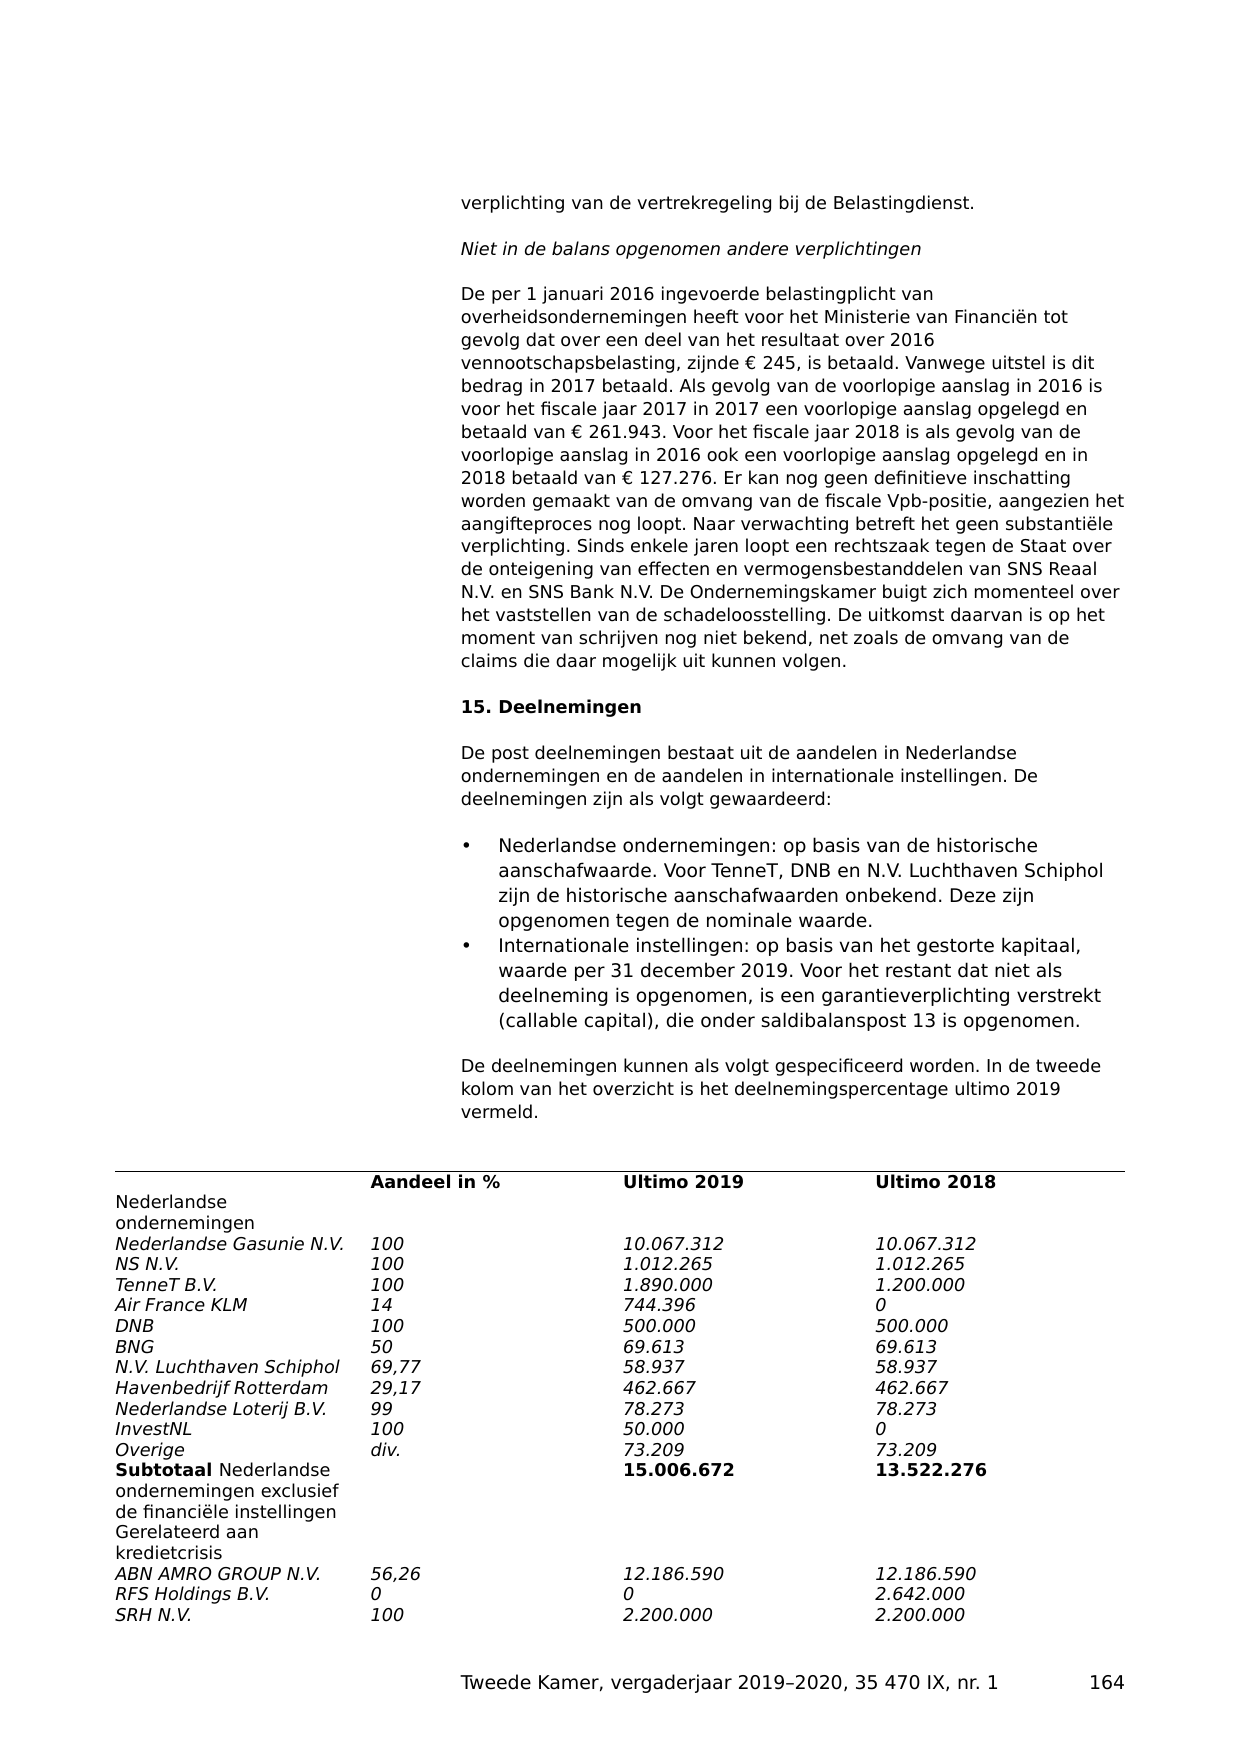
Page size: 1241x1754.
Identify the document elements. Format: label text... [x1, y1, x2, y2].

table_cell 100 [368, 1254, 620, 1275]
text De deelnemingen kunnen als volgt gespecificeerd worden. In de tweede kolom van het overzicht is het deelnemingspercentage ultimo 2019 vermeld. [461, 1054, 1125, 1123]
table_cell NS N.V. [115, 1254, 367, 1275]
text verplichting van de vertrekregeling bij de Belastingdienst. [461, 191, 1125, 214]
table_cell [620, 1192, 872, 1233]
table_cell [872, 1522, 1125, 1563]
table_cell 73.209 [620, 1440, 872, 1460]
table_cell Air France KLM [115, 1295, 367, 1316]
table_cell 69,77 [368, 1357, 620, 1378]
table_cell InvestNL [115, 1419, 367, 1440]
table_cell 100 [368, 1419, 620, 1440]
table_cell Havenbedrijf Rotterdam [115, 1378, 367, 1398]
table_cell BNG [115, 1337, 367, 1357]
table_cell 1.012.265 [620, 1254, 872, 1275]
table_cell N.V. Luchthaven Schiphol [115, 1357, 367, 1378]
table_cell 2.642.000 [872, 1584, 1125, 1605]
table_cell 56,26 [368, 1564, 620, 1584]
table_cell 0 [620, 1584, 872, 1605]
table_cell 1.200.000 [872, 1275, 1125, 1295]
table_cell Nederlandse ondernemingen [115, 1192, 367, 1233]
table_cell 100 [368, 1316, 620, 1337]
table_cell [368, 1522, 620, 1563]
table_cell 500.000 [872, 1316, 1125, 1337]
table_cell 14 [368, 1295, 620, 1316]
table_cell Overige [115, 1440, 367, 1460]
table_cell 69.613 [620, 1337, 872, 1357]
table_cell Gerelateerd aan kredietcrisis [115, 1522, 367, 1563]
table_cell Nederlandse Loterij B.V. [115, 1399, 367, 1419]
table_cell 0 [872, 1295, 1125, 1316]
list Internationale instellingen: op basis van het gestorte kapitaal, waarde per 31 december 2019. Voor het restant dat niet als deelneming is opgenomen, is een garantieverplichting verstrekt (callable capital), die onder saldibalanspost 13 is opgenomen. [461, 932, 1125, 1032]
table_cell 2.200.000 [872, 1605, 1125, 1625]
table_cell 500.000 [620, 1316, 872, 1337]
table_cell 78.273 [872, 1399, 1125, 1419]
table_cell [368, 1460, 620, 1522]
table_cell RFS Holdings B.V. [115, 1584, 367, 1605]
table_cell 462.667 [872, 1378, 1125, 1398]
table_cell 100 [368, 1234, 620, 1254]
table_cell Subtotaal Nederlandse ondernemingen exclusief de financiële instellingen [115, 1460, 367, 1522]
table_cell 744.396 [620, 1295, 872, 1316]
table_cell 50 [368, 1337, 620, 1357]
table_cell 73.209 [872, 1440, 1125, 1460]
table_cell Ultimo 2019 [620, 1172, 872, 1192]
table_cell 58.937 [872, 1357, 1125, 1378]
table_cell 58.937 [620, 1357, 872, 1378]
table_header Tabel 68 Deelnemingen (bedragen x € 1.000) [115, 1146, 1125, 1171]
table_cell 1.012.265 [872, 1254, 1125, 1275]
text De post deelnemingen bestaat uit de aandelen in Nederlandse ondernemingen en de aandelen in internationale instellingen. De deelnemingen zijn als volgt gewaardeerd: [461, 741, 1125, 809]
text 15. Deelnemingen [461, 695, 1125, 718]
table_cell 69.613 [872, 1337, 1125, 1357]
text Niet in de balans opgenomen andere verplichtingen [461, 237, 1125, 259]
table_cell 10.067.312 [620, 1234, 872, 1254]
table_cell 100 [368, 1605, 620, 1625]
table_cell 10.067.312 [872, 1234, 1125, 1254]
table_cell [115, 1172, 367, 1192]
table_cell ABN AMRO GROUP N.V. [115, 1564, 367, 1584]
table_cell 12.186.590 [620, 1564, 872, 1584]
table_cell 78.273 [620, 1399, 872, 1419]
table_cell Nederlandse Gasunie N.V. [115, 1234, 367, 1254]
table_cell 462.667 [620, 1378, 872, 1398]
table_cell TenneT B.V. [115, 1275, 367, 1295]
table_cell 12.186.590 [872, 1564, 1125, 1584]
table_cell DNB [115, 1316, 367, 1337]
table_cell 2.200.000 [620, 1605, 872, 1625]
table_cell SRH N.V. [115, 1605, 367, 1625]
list Nederlandse ondernemingen: op basis van de historische aanschafwaarde. Voor TenneT, DNB en N.V. Luchthaven Schiphol zijn de historische aanschafwaarden onbekend. Deze zijn opgenomen tegen de nominale waarde. [461, 832, 1125, 932]
table_cell 1.890.000 [620, 1275, 872, 1295]
table_cell 100 [368, 1275, 620, 1295]
table_cell 0 [872, 1419, 1125, 1440]
table_cell 29,17 [368, 1378, 620, 1398]
table_cell [620, 1522, 872, 1563]
table_cell 99 [368, 1399, 620, 1419]
table_cell Ultimo 2018 [872, 1172, 1125, 1192]
table_cell [872, 1192, 1125, 1233]
table_cell Aandeel in % [368, 1172, 620, 1192]
table_cell 50.000 [620, 1419, 872, 1440]
table_cell 13.522.276 [872, 1460, 1125, 1522]
table_cell 15.006.672 [620, 1460, 872, 1522]
table_cell [368, 1192, 620, 1233]
text De per 1 januari 2016 ingevoerde belastingplicht van overheidsondernemingen heeft voor het Ministerie van Financiën tot gevolg dat over een deel van het resultaat over 2016 vennootschapsbelasting, zijnde € 245, is betaald. Vanwege uitstel is dit bedrag in 2017 betaald. Als gevolg van de voorlopige aanslag in 2016 is voor het fiscale jaar 2017 in 2017 een voorlopige aanslag opgelegd en betaald van € 261.943. Voor het fiscale jaar 2018 is als gevolg van de voorlopige aanslag in 2016 ook een voorlopige aanslag opgelegd en in 2018 betaald van € 127.276. Er kan nog geen definitieve inschatting worden gemaakt van de omvang van de fiscale Vpb-positie, aangezien het aangifteproces nog loopt. Naar verwachting betreft het geen substantiële verplichting. Sinds enkele jaren loopt een rechtszaak tegen de Staat over de onteigening van effecten en vermogensbestanddelen van SNS Reaal N.V. en SNS Bank N.V. De Ondernemingskamer buigt zich momenteel over het vaststellen van de schadeloosstelling. De uitkomst daarvan is op het moment van schrijven nog niet bekend, net zoals de omvang van de claims die daar mogelijk uit kunnen volgen. [461, 282, 1125, 672]
table_cell 0 [368, 1584, 620, 1605]
table_cell div. [368, 1440, 620, 1460]
